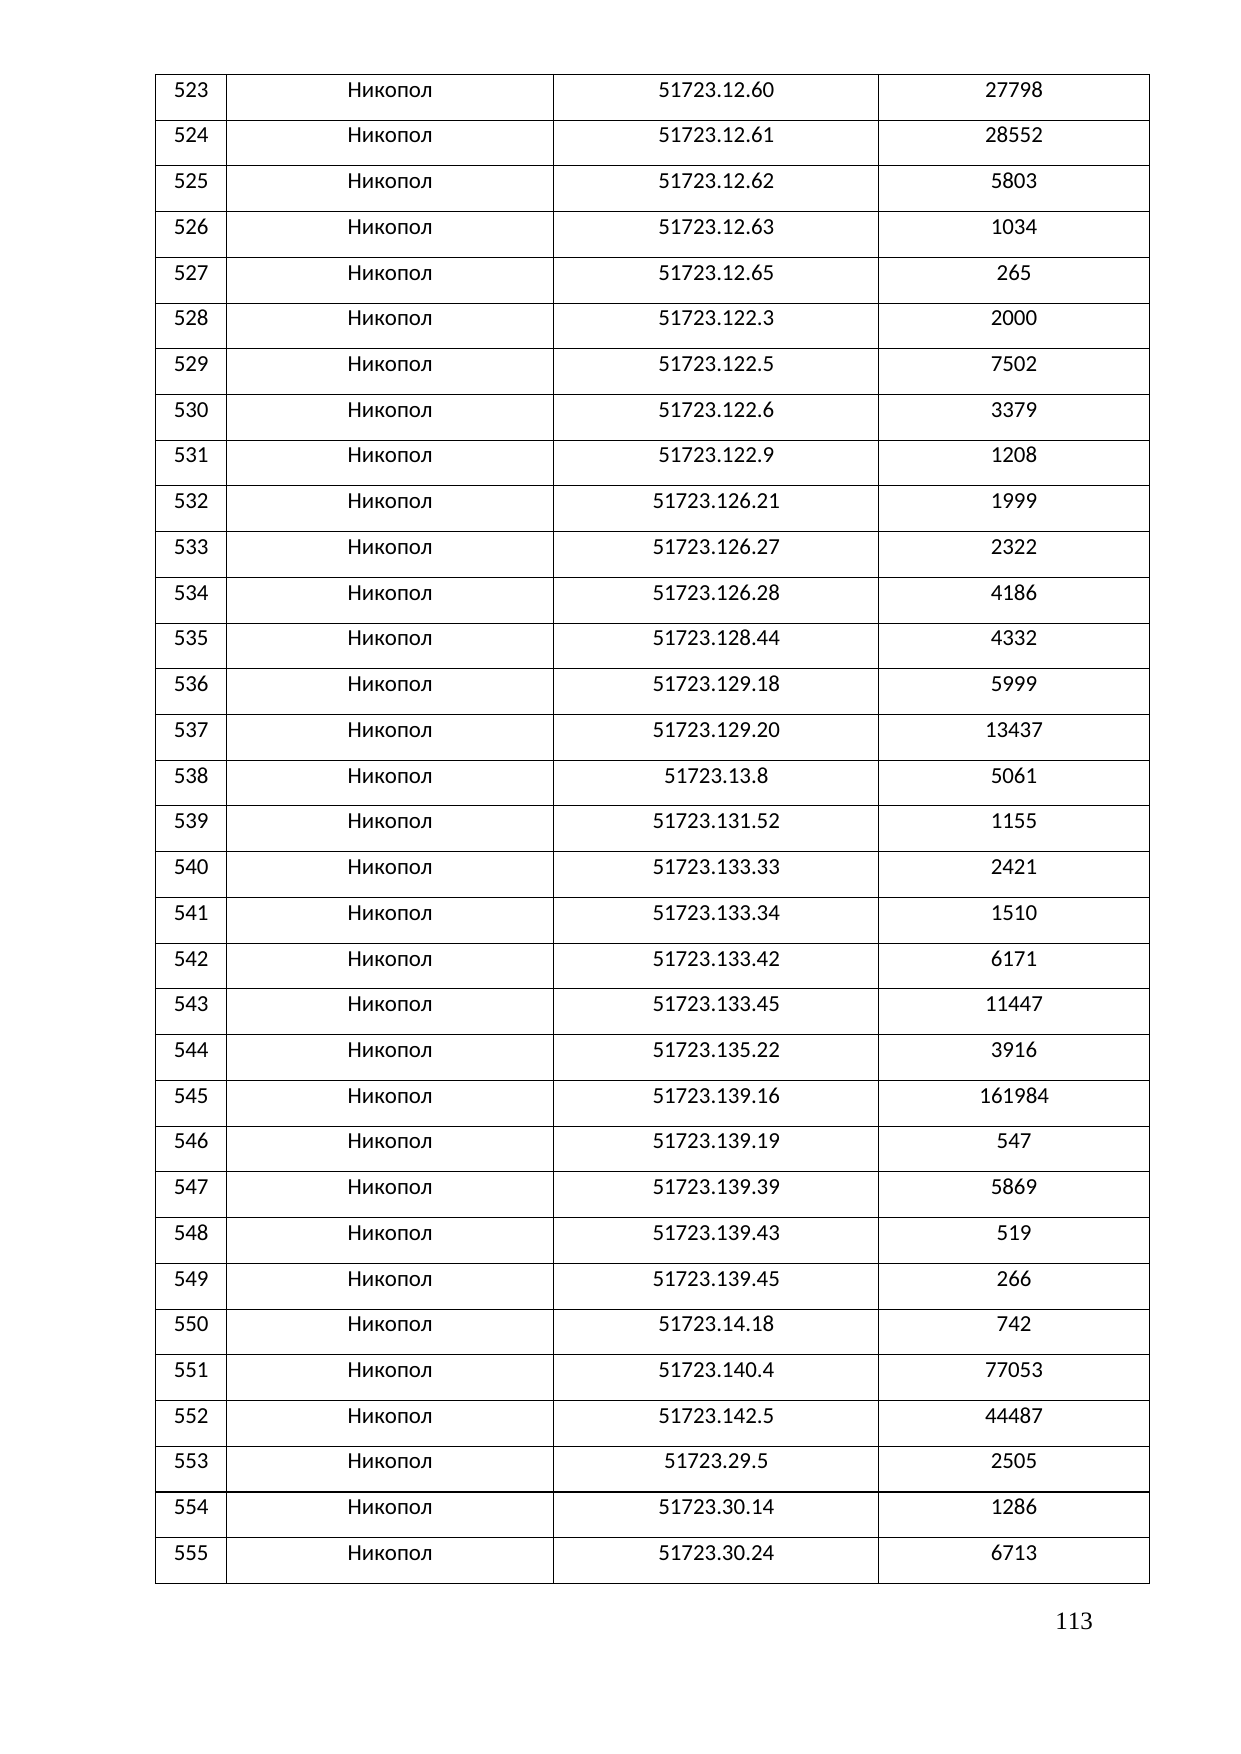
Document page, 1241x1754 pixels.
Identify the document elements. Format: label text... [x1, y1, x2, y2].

table_cell 537 [156, 715, 226, 760]
table_cell Никопол [227, 1218, 553, 1263]
table_cell 549 [156, 1264, 226, 1308]
table_cell 51723.122.5 [554, 349, 878, 394]
table_cell 51723.122.9 [554, 441, 878, 485]
table_cell 51723.139.19 [554, 1127, 878, 1171]
table_cell 544 [156, 1035, 226, 1080]
table_cell Никопол [227, 806, 553, 851]
table_cell 51723.129.18 [554, 669, 878, 714]
table_cell 533 [156, 532, 226, 577]
table_cell 51723.122.6 [554, 395, 878, 439]
table_cell Никопол [227, 1081, 553, 1126]
table_cell 51723.139.43 [554, 1218, 878, 1263]
table_cell 51723.126.21 [554, 486, 878, 531]
table_cell Никопол [227, 578, 553, 622]
table_cell Никопол [227, 1447, 553, 1491]
table_cell 51723.12.65 [554, 258, 878, 302]
table_cell 5061 [879, 761, 1149, 805]
table_cell Никопол [227, 441, 553, 485]
table_cell Никопол [227, 532, 553, 577]
table_cell 11447 [879, 989, 1149, 1034]
table_cell 51723.129.20 [554, 715, 878, 760]
table_cell 51723.126.28 [554, 578, 878, 622]
table_cell 551 [156, 1355, 226, 1400]
table_cell 265 [879, 258, 1149, 302]
table_cell 519 [879, 1218, 1149, 1263]
table_cell Никопол [227, 166, 553, 211]
table_cell 523 [156, 75, 226, 119]
table_cell 51723.12.60 [554, 75, 878, 119]
table_cell Никопол [227, 1310, 553, 1354]
table_cell 552 [156, 1401, 226, 1446]
table_cell 553 [156, 1447, 226, 1491]
table_cell 266 [879, 1264, 1149, 1308]
table_cell 51723.30.14 [554, 1493, 878, 1537]
table_cell 1510 [879, 898, 1149, 943]
table_cell 5869 [879, 1172, 1149, 1217]
table_cell 28552 [879, 121, 1149, 165]
table_cell Никопол [227, 212, 553, 257]
table_cell Никопол [227, 669, 553, 714]
table_cell 27798 [879, 75, 1149, 119]
table_cell 3916 [879, 1035, 1149, 1080]
table_cell Никопол [227, 486, 553, 531]
table_cell Никопол [227, 1172, 553, 1217]
table_cell Никопол [227, 624, 553, 668]
table_cell 13437 [879, 715, 1149, 760]
table_cell 2322 [879, 532, 1149, 577]
table_cell 5999 [879, 669, 1149, 714]
table_cell Никопол [227, 989, 553, 1034]
table_cell 51723.12.61 [554, 121, 878, 165]
table_cell 527 [156, 258, 226, 302]
table_cell Никопол [227, 1538, 553, 1583]
table_cell 51723.133.42 [554, 944, 878, 988]
table_cell 1034 [879, 212, 1149, 257]
table_cell Никопол [227, 349, 553, 394]
table_cell Никопол [227, 304, 553, 348]
table_cell 2505 [879, 1447, 1149, 1491]
table_cell 1286 [879, 1493, 1149, 1537]
table_cell 541 [156, 898, 226, 943]
table_cell Никопол [227, 75, 553, 119]
table_cell 44487 [879, 1401, 1149, 1446]
table_cell 536 [156, 669, 226, 714]
table_cell 2421 [879, 852, 1149, 897]
table_cell 530 [156, 395, 226, 439]
table_cell 51723.14.18 [554, 1310, 878, 1354]
table_cell Никопол [227, 944, 553, 988]
table_cell 5803 [879, 166, 1149, 211]
table_cell 540 [156, 852, 226, 897]
table_cell 550 [156, 1310, 226, 1354]
table_cell 526 [156, 212, 226, 257]
table_cell 1208 [879, 441, 1149, 485]
table_cell 524 [156, 121, 226, 165]
table_cell Никопол [227, 121, 553, 165]
table_cell 7502 [879, 349, 1149, 394]
table_cell 546 [156, 1127, 226, 1171]
table_cell 51723.122.3 [554, 304, 878, 348]
table_cell 539 [156, 806, 226, 851]
table_cell 525 [156, 166, 226, 211]
table_cell 1155 [879, 806, 1149, 851]
table_cell 4332 [879, 624, 1149, 668]
table_cell 51723.126.27 [554, 532, 878, 577]
table_cell 742 [879, 1310, 1149, 1354]
table_cell Никопол [227, 715, 553, 760]
table_cell 528 [156, 304, 226, 348]
table_cell 51723.12.62 [554, 166, 878, 211]
table_cell 51723.142.5 [554, 1401, 878, 1446]
table_cell 547 [156, 1172, 226, 1217]
table_cell 4186 [879, 578, 1149, 622]
table_cell 51723.30.24 [554, 1538, 878, 1583]
table_cell 51723.133.34 [554, 898, 878, 943]
table_cell 1999 [879, 486, 1149, 531]
table_cell 531 [156, 441, 226, 485]
table_cell 543 [156, 989, 226, 1034]
table_cell 554 [156, 1493, 226, 1537]
table_cell 161984 [879, 1081, 1149, 1126]
table_cell 51723.133.33 [554, 852, 878, 897]
table_cell 51723.133.45 [554, 989, 878, 1034]
table_cell 51723.128.44 [554, 624, 878, 668]
table_cell 555 [156, 1538, 226, 1583]
table_cell Никопол [227, 1035, 553, 1080]
table_cell Никопол [227, 898, 553, 943]
table_cell 3379 [879, 395, 1149, 439]
table_cell 535 [156, 624, 226, 668]
table_cell 542 [156, 944, 226, 988]
table_cell 51723.12.63 [554, 212, 878, 257]
table_cell 51723.139.16 [554, 1081, 878, 1126]
table_cell Никопол [227, 852, 553, 897]
table_cell Никопол [227, 1127, 553, 1171]
table_cell 529 [156, 349, 226, 394]
table_cell Никопол [227, 761, 553, 805]
table_cell 2000 [879, 304, 1149, 348]
table_cell 51723.139.45 [554, 1264, 878, 1308]
table_cell 6713 [879, 1538, 1149, 1583]
table_cell 77053 [879, 1355, 1149, 1400]
table_cell 545 [156, 1081, 226, 1126]
table_cell 51723.13.8 [554, 761, 878, 805]
table_cell Никопол [227, 1264, 553, 1308]
table_cell 532 [156, 486, 226, 531]
table_cell 538 [156, 761, 226, 805]
table_cell Никопол [227, 1355, 553, 1400]
table_cell 51723.140.4 [554, 1355, 878, 1400]
table_cell 548 [156, 1218, 226, 1263]
table_cell Никопол [227, 258, 553, 302]
table_cell 6171 [879, 944, 1149, 988]
table_cell 51723.139.39 [554, 1172, 878, 1217]
table_cell 547 [879, 1127, 1149, 1171]
table_cell 51723.131.52 [554, 806, 878, 851]
table_cell Никопол [227, 1493, 553, 1537]
table_cell 51723.29.5 [554, 1447, 878, 1491]
table_cell 51723.135.22 [554, 1035, 878, 1080]
table_cell 534 [156, 578, 226, 622]
table_cell Никопол [227, 1401, 553, 1446]
table_cell Никопол [227, 395, 553, 439]
